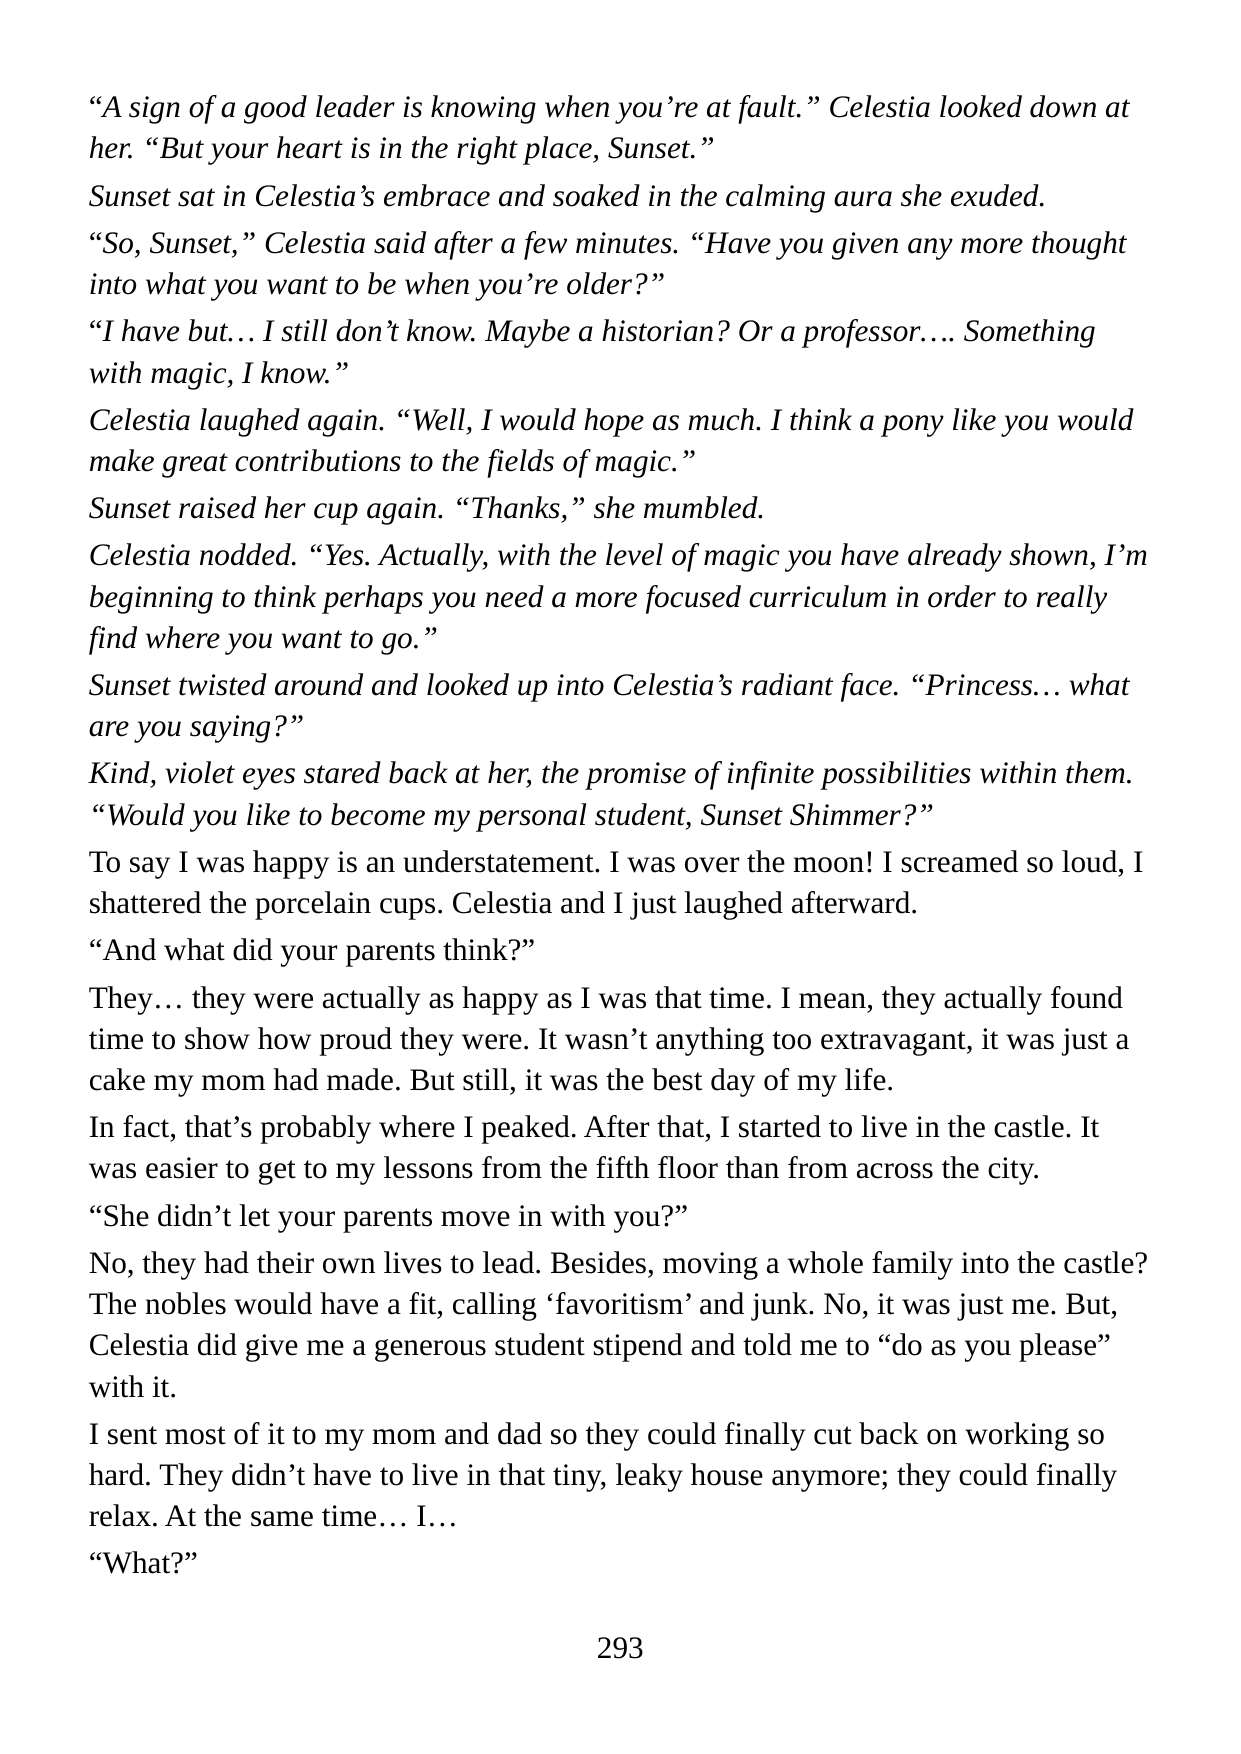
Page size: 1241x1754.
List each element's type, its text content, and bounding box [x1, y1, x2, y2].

text “So, Sunset,” Celestia said after a few minutes. “Have you given any more thought into what you want to be when you’re older?” [88, 224, 1152, 301]
text To say I was happy is an understatement. I was over the moon! I screamed so loud, I shattered the porcelain cups. Celestia and I just laughed afterward. [88, 843, 1152, 920]
text I sent most of it to my mom and dad so they could finally cut back on working so hard. They didn’t have to live in that tiny, leaky house anymore; they could finally relax. At the same time… I… [88, 1415, 1152, 1533]
text In fact, that’s probably where I peaked. After that, I started to live in the castle. It was easier to get to my lessons from the fifth floor than from across the city. [88, 1108, 1152, 1186]
text Celestia laughed again. “Well, I would hope as much. I think a pony like you would make great contributions to the fields of magic.” [88, 401, 1152, 478]
text Celestia nodded. “Yes. Actually, with the level of magic you have already shown, I’m beginning to think perhaps you need a more focused curriculum in order to really find where you want to go.” [88, 537, 1152, 655]
text Sunset sat in Celestia’s embrace and soaked in the calming aura she exuded. [88, 177, 1152, 213]
text Sunset raised her cup again. “Thanks,” she mumbled. [88, 489, 1152, 525]
text Sunset twisted around and looked up into Celestia’s radiant face. “Princess… what are you saying?” [88, 666, 1152, 743]
text “What?” [88, 1545, 1152, 1581]
text No, they had their own lives to lead. Besides, moving a whole family into the castle? The nobles would have a fit, calling ‘favoritism’ and junk. No, it was just me. But, Celestia did give me a generous student stipend and told me to “do as you please” with it. [88, 1244, 1152, 1404]
text Kind, violet eyes stared back at her, the promise of infinite possibilities within them. “Would you like to become my personal student, Sunset Shimmer?” [88, 755, 1152, 832]
text “A sign of a good leader is knowing when you’re at fault.” Celestia looked down at her. “But your heart is in the right place, Sunset.” [88, 88, 1152, 166]
text “I have but… I still don’t know. Maybe a historian? Or a professor…. Something with magic, I know.” [88, 313, 1152, 390]
text “And what did your parents think?” [88, 932, 1152, 968]
text They… they were actually as happy as I was that time. I mean, they actually found time to show how proud they were. It wasn’t anything too extravagant, it was just a cake my mom had made. But still, it was the best day of my life. [88, 979, 1152, 1097]
text “She didn’t let your parents move in with you?” [88, 1197, 1152, 1233]
